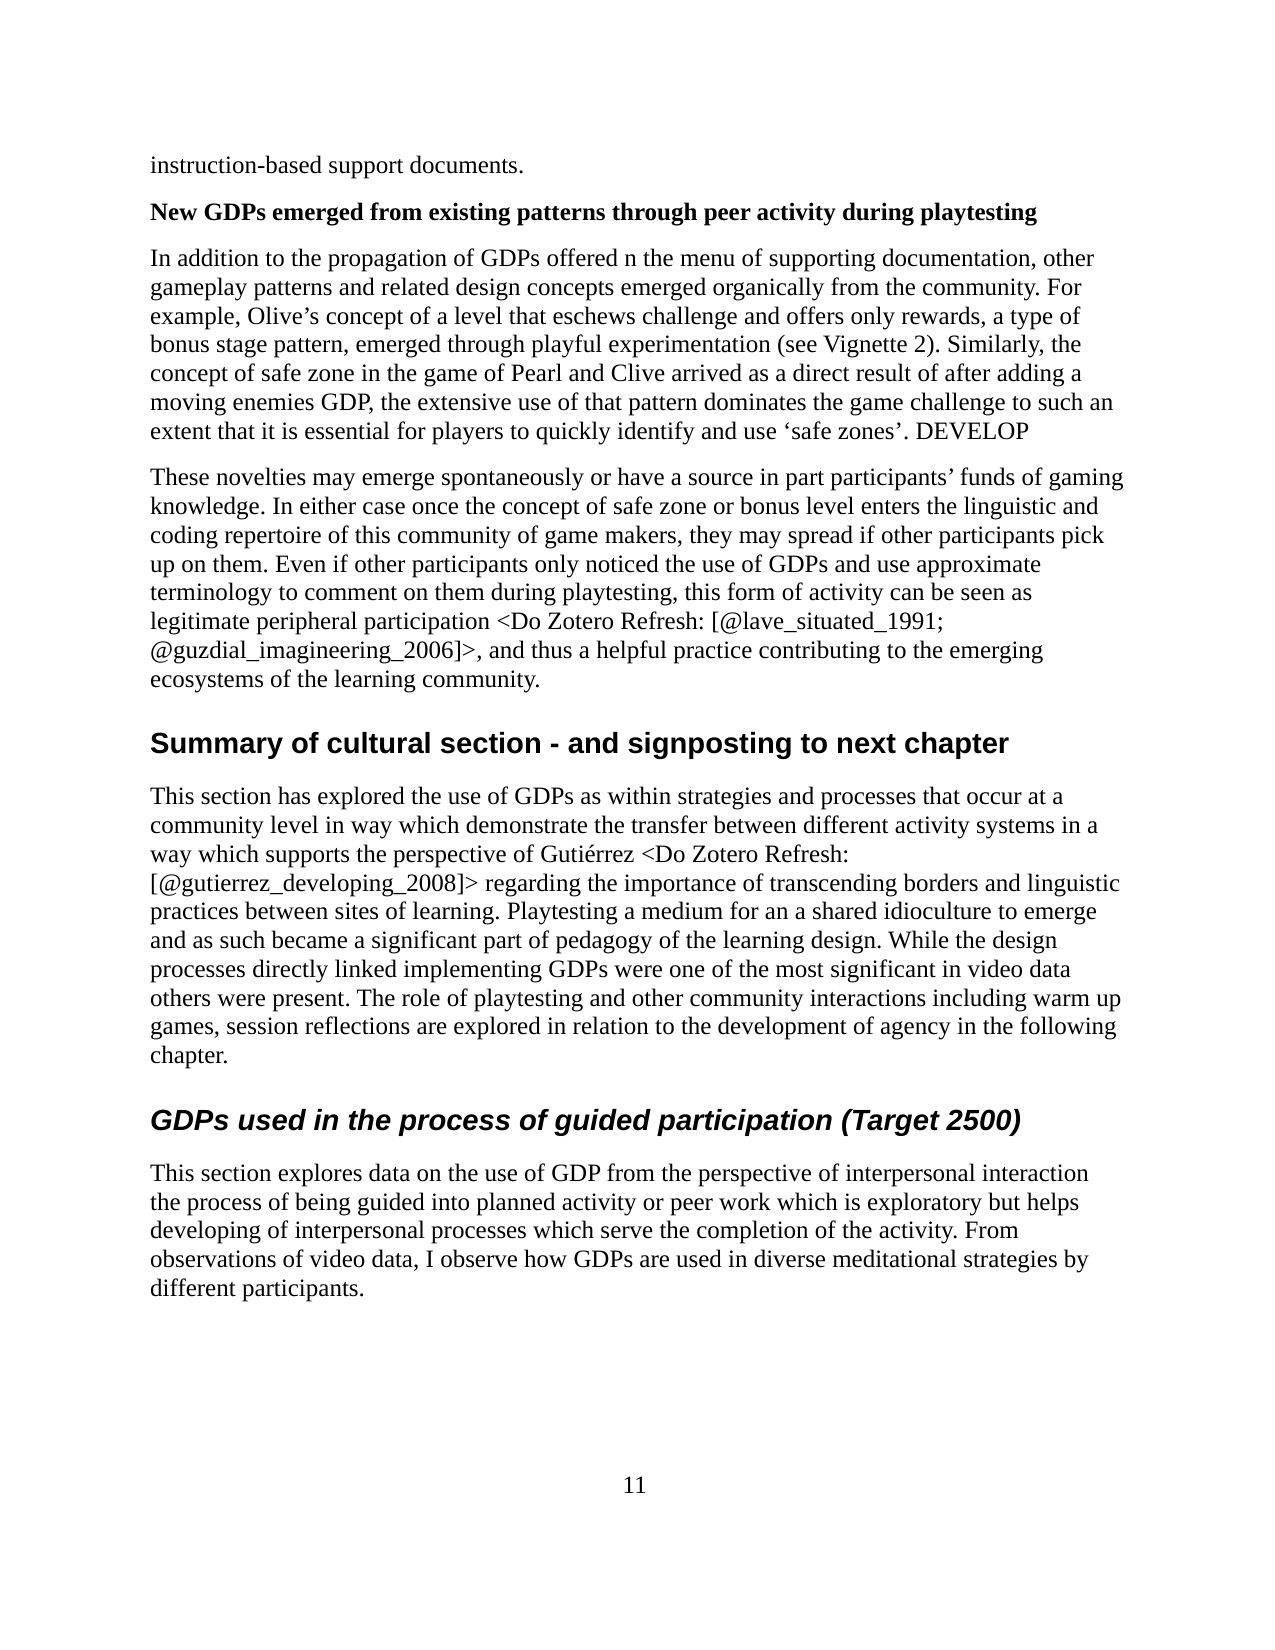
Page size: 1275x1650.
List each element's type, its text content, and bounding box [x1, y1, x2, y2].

subtitle GDPs used in the process of guided participation (Target 2500) [150, 1103, 1125, 1136]
text These novelties may emerge spontaneously or have a source in part participants’ funds of gaming knowledge. In either case once the concept of safe zone or bonus level enters the linguistic and coding repertoire of this community of game makers, they may spread if other participants pick up on them. Even if other participants only noticed the use of GDPs and use approximate terminology to comment on them during playtesting, this form of activity can be seen as legitimate peripheral participation <Do Zotero Refresh: [@lave_situated_1991; @guzdial_imagineering_2006]>, and thus a helpful practice contributing to the emerging ecosystems of the learning community. [150, 462, 1125, 692]
text In addition to the propagation of GDPs offered n the menu of supporting documentation, other gameplay patterns and related design concepts emerged organically from the community. For example, Olive’s concept of a level that eschews challenge and offers only rewards, a type of bonus stage pattern, emerged through playful experimentation (see Vignette 2). Similarly, the concept of safe zone in the game of Pearl and Clive arrived as a direct result of after adding a moving enemies GDP, the extensive use of that pattern dominates the game challenge to such an extent that it is essential for players to quickly identify and use ‘safe zones’. DEVELOP [150, 243, 1125, 444]
subtitle Summary of cultural section - and signposting to next chapter [150, 726, 1125, 760]
text This section explores data on the use of GDP from the perspective of interpersonal interaction the process of being guided into planned activity or peer work which is exploratory but helps developing of interpersonal processes which serve the completion of the activity. From observations of video data, I observe how GDPs are used in diverse meditational strategies by different participants. [150, 1158, 1125, 1302]
text New GDPs emerged from existing patterns through peer activity during playtesting [150, 197, 1125, 225]
text instruction-based support documents. [150, 150, 1125, 179]
text This section has explored the use of GDPs as within strategies and processes that occur at a community level in way which demonstrate the transfer between different activity systems in a way which supports the perspective of Gutiérrez <Do Zotero Refresh: [@gutierrez_developing_2008]> regarding the importance of transcending borders and linguistic practices between sites of learning. Playtesting a medium for an a shared idioculture to emerge and as such became a significant part of pedagogy of the learning design. While the design processes directly linked implementing GDPs were one of the most significant in video data others were present. The role of playtesting and other community interactions including warm up games, session reflections are explored in relation to the development of agency in the following chapter. [150, 781, 1125, 1069]
